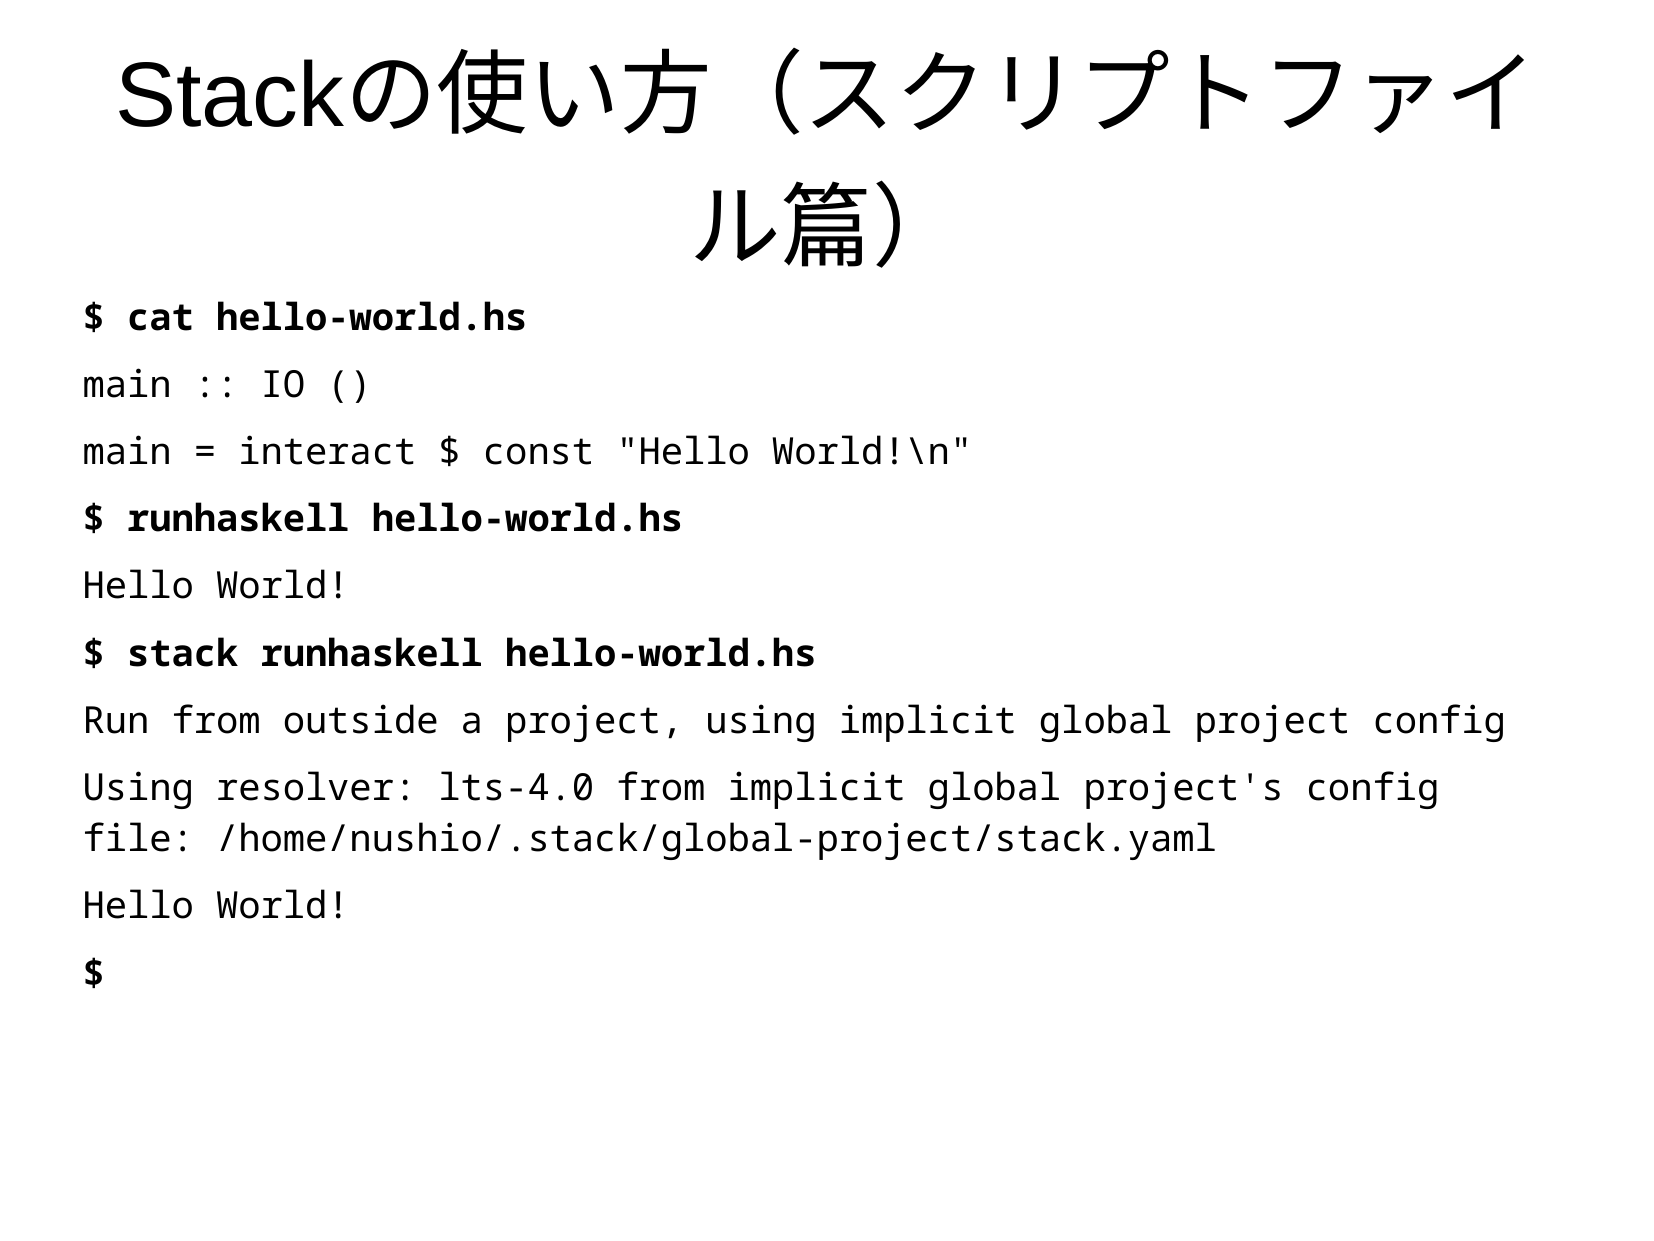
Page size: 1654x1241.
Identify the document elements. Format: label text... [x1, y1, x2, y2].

list $ cat hello-world.hs main :: IO () main = interact $ const "Hello World!\n" $ runhaskell hello-world.hs Hello World! $ stack runhaskell hello-world.hs Run from outside a project, using implicit global project config Using resolver: lts-4.0 from implicit global project's config file: /home/nushio/.stack/global-project/stack.yaml Hello World! $ [82, 290, 1571, 1010]
title Stackの使い方（スクリプトファイル篇） [82, 49, 1571, 257]
